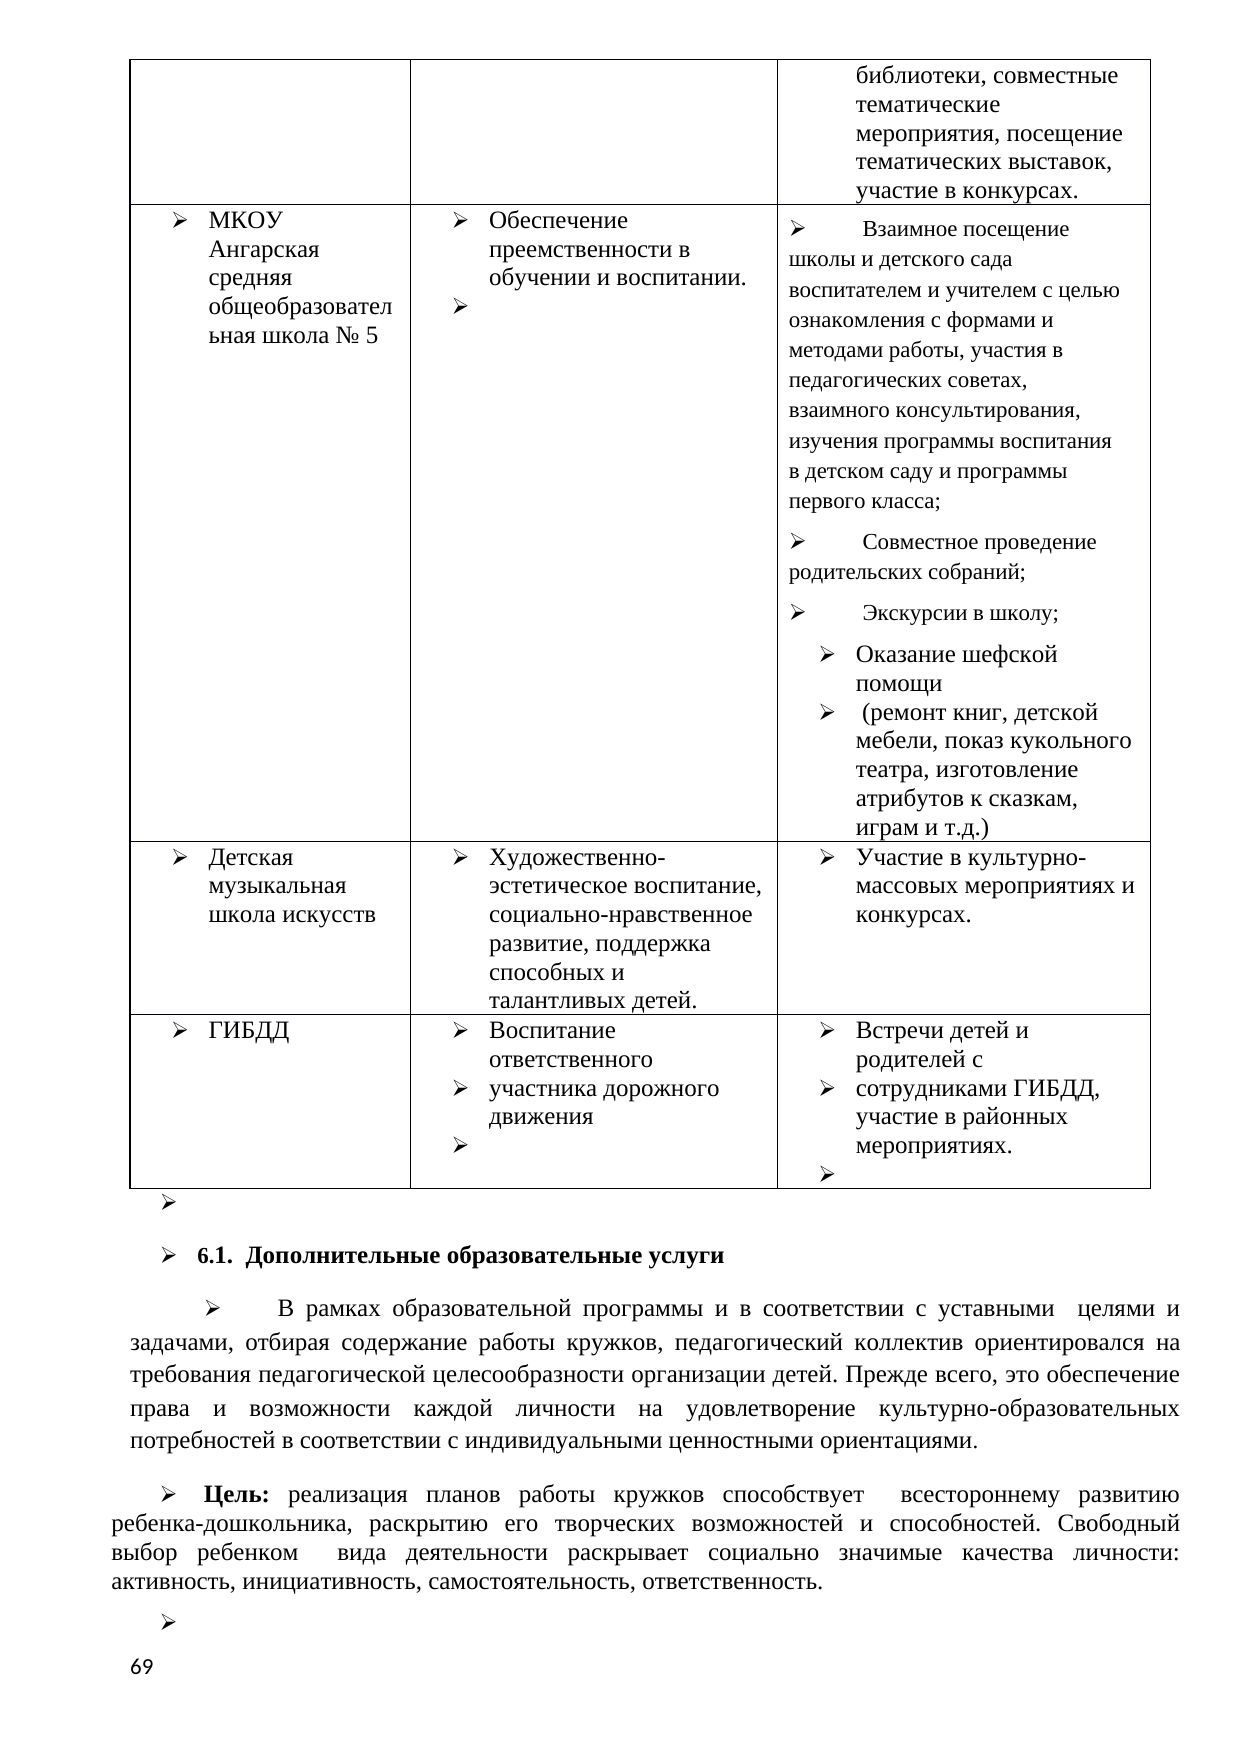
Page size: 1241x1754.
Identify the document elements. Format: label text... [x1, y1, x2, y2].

list Цель: реализация планов работы кружков способствует всестороннему развитию ребенка-дошкольника, раскрытию его творческих возможностей и способностей. Свободный выбор ребенком вида деятельности раскрывает социально значимые качества личности: активность, инициативность, самостоятельность, ответственность. [111, 1479, 1181, 1594]
table_cell Художественно-эстетическое воспитание, социально-нравственное развитие, поддержка способных и талантливых детей. [411, 842, 777, 1014]
table_cell [131, 60, 410, 204]
table_cell Участие в культурно-массовых мероприятиях и конкурсах. [778, 842, 1150, 1014]
table_cell ГИБДД [131, 1015, 410, 1188]
table_cell Взаимное посещение школы и детского сада воспитателем и учителем с целью ознакомления с формами и методами работы, участия в педагогических советах, взаимного консультирования, изучения программы воспитания в детском саду и программы первого класса; Совместное проведение родительских собраний; Экскурсии в школу; Оказание шефской помощи (ремонт книг, детской мебели, показ кукольного театра, изготовление атрибутов к сказкам, играм и т.д.) [778, 205, 1150, 841]
table_cell Детская музыкальная школа искусств [131, 842, 410, 1014]
table_cell МКОУ Ангарская средняя общеобразовательная школа № 5 [131, 205, 410, 841]
list 6.1. Дополнительные образовательные услуги [159, 1240, 1181, 1268]
table_cell Обеспечение преемственности в обучении и воспитании. [411, 205, 777, 841]
table_cell Воспитание ответственного участника дорожного движения [411, 1015, 777, 1188]
table_cell [411, 60, 777, 204]
list В рамках образовательной программы и в соответствии с уставными целями и задачами, отбирая содержание работы кружков, педагогический коллектив ориентировался на требования педагогической целесообразности организации детей. Прежде всего, это обеспечение права и возможности каждой личности на удовлетворение культурно-образовательных потребностей в соответствии с индивидуальными ценностными ориентациями. [130, 1293, 1181, 1454]
table_cell библиотеки, совместные тематические мероприятия, посещение тематических выставок, участие в конкурсах. [778, 60, 1150, 204]
table_cell Встречи детей и родителей с сотрудниками ГИБДД, участие в районных мероприятиях. [778, 1015, 1150, 1188]
